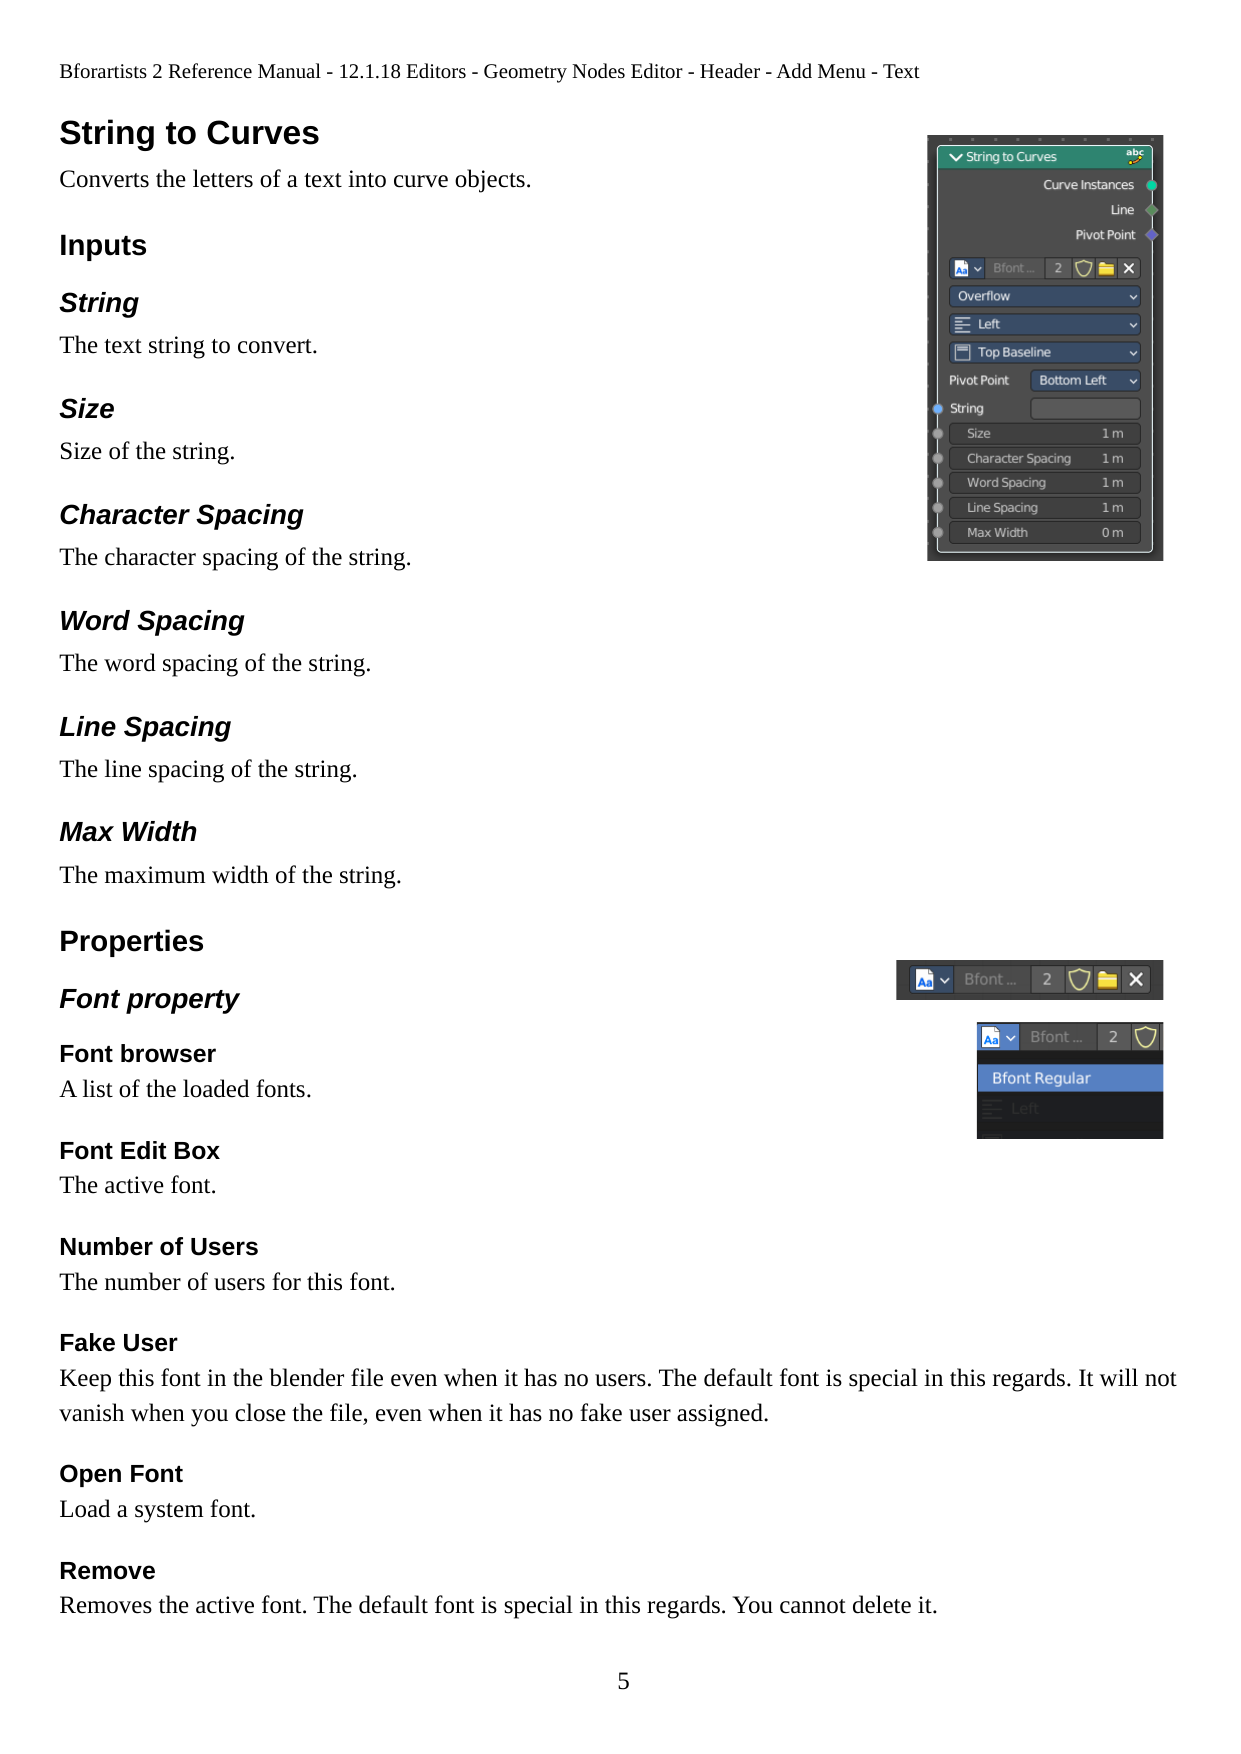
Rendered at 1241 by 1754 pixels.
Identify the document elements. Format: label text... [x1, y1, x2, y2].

text The maximum width of the string. [59, 860, 1181, 889]
subtitle Number of Users [59, 1232, 1181, 1261]
subtitle Font property [59, 983, 1181, 1014]
subtitle Properties [59, 924, 1181, 958]
subtitle Character Spacing [59, 498, 927, 530]
subtitle Font Edit Box [59, 1136, 1181, 1164]
text The character spacing of the string. [59, 542, 1181, 571]
subtitle String [59, 286, 927, 318]
text Size of the string. [59, 436, 927, 465]
subtitle Fake User [59, 1328, 1181, 1357]
text Removes the active font. The default font is special in this regards. You cannot delete it. [59, 1591, 1181, 1619]
subtitle Inputs [59, 227, 927, 261]
subtitle [1164, 498, 1181, 530]
subtitle String to Curves [59, 113, 1181, 151]
text [1164, 436, 1181, 465]
picture [976, 1022, 1164, 1139]
text The number of users for this font. [59, 1267, 1181, 1296]
subtitle [1164, 392, 1181, 424]
subtitle [1164, 1039, 1181, 1068]
subtitle Font browser [59, 1039, 976, 1068]
subtitle Max Width [59, 816, 1181, 848]
text The text string to convert. [59, 331, 927, 359]
text The active font. [59, 1171, 1181, 1199]
subtitle Line Spacing [59, 710, 1181, 742]
subtitle Word Spacing [59, 604, 1181, 636]
text Keep this font in the blender file even when it has no users. The default font is special in this regards. It will not vanish when you close the file, even when it has no fake user assigned. [59, 1363, 1181, 1427]
text The line spacing of the string. [59, 754, 1181, 783]
subtitle Remove [59, 1556, 1181, 1584]
text The word spacing of the string. [59, 648, 1181, 677]
subtitle Open Font [59, 1459, 1181, 1488]
subtitle [1164, 227, 1181, 261]
picture [927, 135, 1164, 561]
text A list of the loaded fonts. [59, 1074, 976, 1103]
subtitle [1164, 286, 1181, 318]
picture [896, 960, 1164, 1000]
text Converts the letters of a text into curve objects. [59, 164, 927, 192]
text Load a system font. [59, 1494, 1181, 1523]
subtitle Size [59, 392, 927, 424]
